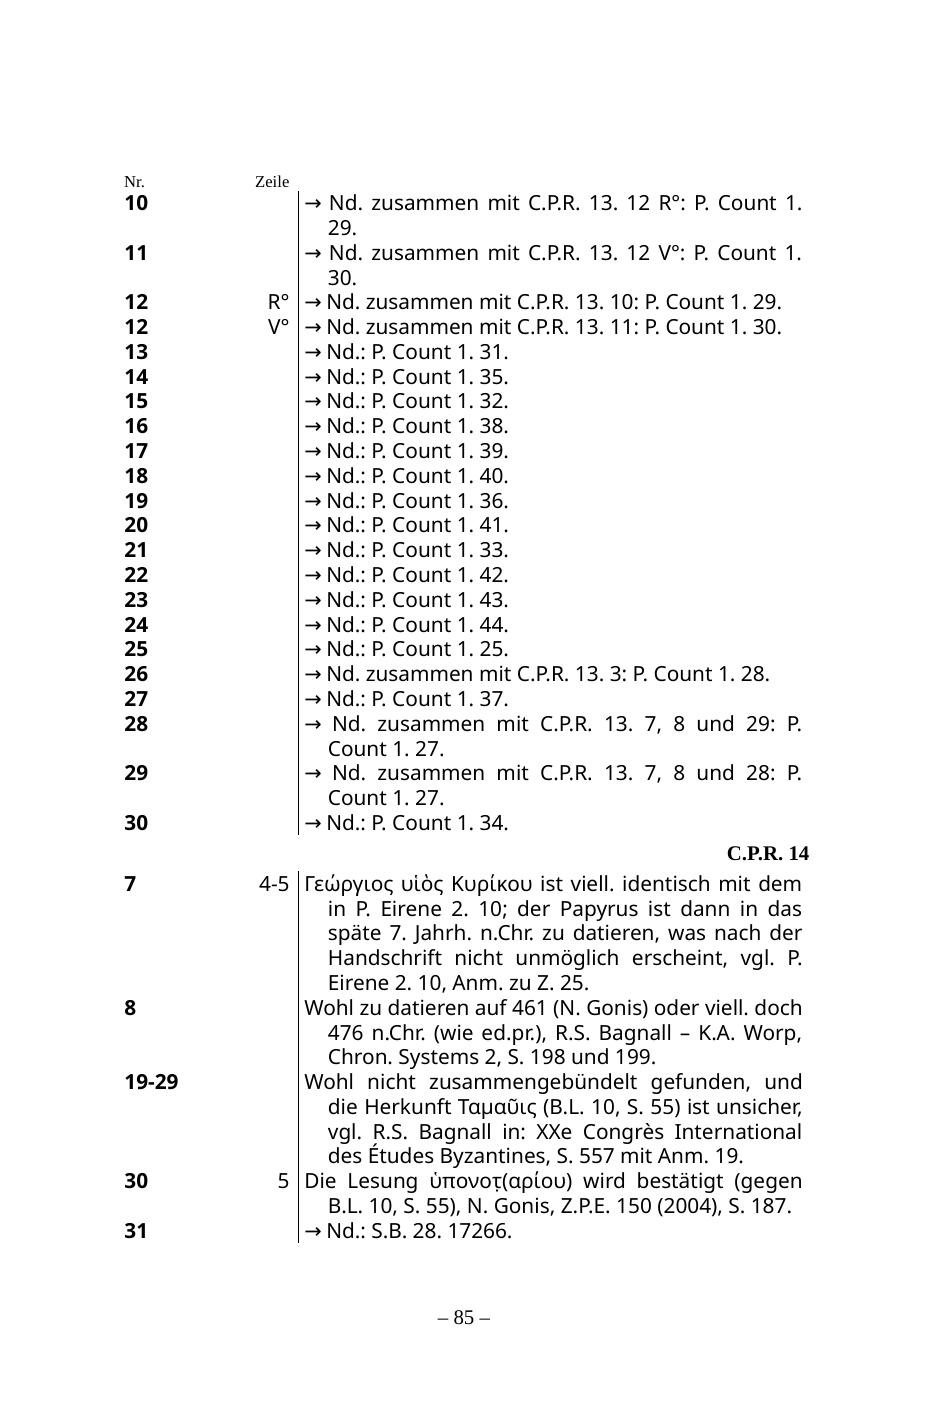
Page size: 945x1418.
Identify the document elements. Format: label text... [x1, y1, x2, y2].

table_cell → Nd.: P. Count 1. 35. [299, 364, 809, 389]
table_cell [207, 612, 298, 637]
subtitle C.P.R. 14 [118, 841, 809, 865]
table_cell → Nd.: P. Count 1. 40. [299, 464, 809, 488]
table_cell 11 [118, 240, 207, 290]
table_cell → Nd.: P. Count 1. 25. [299, 637, 809, 662]
table_cell [207, 995, 298, 1070]
table_cell 31 [118, 1219, 207, 1243]
table_cell [207, 662, 298, 687]
table_cell [207, 711, 298, 761]
table_cell → Nd.: S.B. 28. 17266. [299, 1219, 809, 1243]
table_cell 17 [118, 439, 207, 463]
table_cell [207, 191, 298, 240]
table_cell → Nd. zusammen mit C.P.R. 13. 7, 8 und 28: P. Count 1. 27. [299, 761, 809, 811]
table_cell [207, 538, 298, 563]
table_cell 24 [118, 612, 207, 637]
table_cell → Nd. zusammen mit C.P.R. 13. 3: P. Count 1. 28. [299, 662, 809, 687]
table_cell 21 [118, 538, 207, 563]
table_cell [207, 240, 298, 290]
table_cell 13 [118, 340, 207, 364]
table_cell [207, 389, 298, 414]
table_cell [207, 563, 298, 587]
table_cell → Nd.: P. Count 1. 39. [299, 439, 809, 463]
table_cell → Nd.: P. Count 1. 42. [299, 563, 809, 587]
table_header Γεώργιος υἱὸς Κυρίκου ist viell. identisch mit dem in P. Eirene 2. 10; der Papyrus ist dann in das späte 7. Jahrh. n.Chr. zu datieren, was nach der Handschrift nicht unmöglich erscheint, vgl. P. Eirene 2. 10, Anm. zu Z. 25. [299, 871, 809, 995]
table_cell → Nd. zusammen mit C.P.R. 13. 12 V°: P. Count 1. 30. [299, 240, 809, 290]
table_cell 14 [118, 364, 207, 389]
table_cell [207, 364, 298, 389]
table_cell Wohl zu datieren auf 461 (N. Gonis) oder viell. doch 476 n.Chr. (wie ed.pr.), R.S. Bagnall – K.A. Worp, Chron. Systems 2, S. 198 und 199. [299, 995, 809, 1070]
table_cell 27 [118, 687, 207, 711]
table_cell 25 [118, 637, 207, 662]
table_cell → Nd. zusammen mit C.P.R. 13. 12 R°: P. Count 1. 29. [299, 191, 809, 240]
table_cell → Nd.: P. Count 1. 33. [299, 538, 809, 563]
table_cell 29 [118, 761, 207, 811]
table_cell [207, 761, 298, 811]
table_cell 19 [118, 488, 207, 513]
table_cell → Nd.: P. Count 1. 37. [299, 687, 809, 711]
table_cell 20 [118, 513, 207, 538]
table_cell [207, 414, 298, 439]
table_cell [207, 588, 298, 612]
table_cell → Nd. zusammen mit C.P.R. 13. 7, 8 und 29: P. Count 1. 27. [299, 711, 809, 761]
table_cell 5 [207, 1169, 298, 1218]
table_cell → Nd. zusammen mit C.P.R. 13. 11: P. Count 1. 30. [299, 315, 809, 339]
table_cell [207, 464, 298, 488]
table_cell 30 [118, 811, 207, 835]
table_cell V° [207, 315, 298, 339]
table_cell → Nd.: P. Count 1. 38. [299, 414, 809, 439]
table_cell → Nd.: P. Count 1. 41. [299, 513, 809, 538]
table_cell [207, 1219, 298, 1243]
table_cell Die Lesung ὑπονοτ̣(αρίου) wird bestätigt (gegen B.L. 10, S. 55), N. Gonis, Z.P.E. 150 (2004), S. 187. [299, 1169, 809, 1218]
table_cell 12 [118, 315, 207, 339]
table_cell → Nd.: P. Count 1. 32. [299, 389, 809, 414]
table_cell 19-29 [118, 1070, 207, 1169]
table_cell [207, 811, 298, 835]
table_header 4-5 [207, 871, 298, 995]
table_cell 30 [118, 1169, 207, 1218]
table_cell 26 [118, 662, 207, 687]
table_cell 22 [118, 563, 207, 587]
table_cell → Nd.: P. Count 1. 34. [299, 811, 809, 835]
table_cell 15 [118, 389, 207, 414]
table_cell [207, 637, 298, 662]
table_cell → Nd.: P. Count 1. 36. [299, 488, 809, 513]
table_cell 16 [118, 414, 207, 439]
table_cell → Nd.: P. Count 1. 44. [299, 612, 809, 637]
table_cell [207, 513, 298, 538]
table_cell 28 [118, 711, 207, 761]
table_cell [207, 1070, 298, 1169]
table_cell R° [207, 290, 298, 315]
table_cell [207, 488, 298, 513]
table_header 7 [118, 871, 207, 995]
table_cell [207, 340, 298, 364]
table_cell 23 [118, 588, 207, 612]
table_cell Wohl nicht zusammengebündelt gefunden, und die Herkunft Ταμαῦις (B.L. 10, S. 55) ist unsicher, vgl. R.S. Bagnall in: XXe Congrès International des Études Byzantines, S. 557 mit Anm. 19. [299, 1070, 809, 1169]
table_cell 8 [118, 995, 207, 1070]
table_cell → Nd.: P. Count 1. 31. [299, 340, 809, 364]
table_cell [207, 687, 298, 711]
table_cell 10 [118, 191, 207, 240]
table_cell → Nd. zusammen mit C.P.R. 13. 10: P. Count 1. 29. [299, 290, 809, 315]
table_cell 18 [118, 464, 207, 488]
table_cell 12 [118, 290, 207, 315]
table_cell → Nd.: P. Count 1. 43. [299, 588, 809, 612]
table_cell [207, 439, 298, 463]
